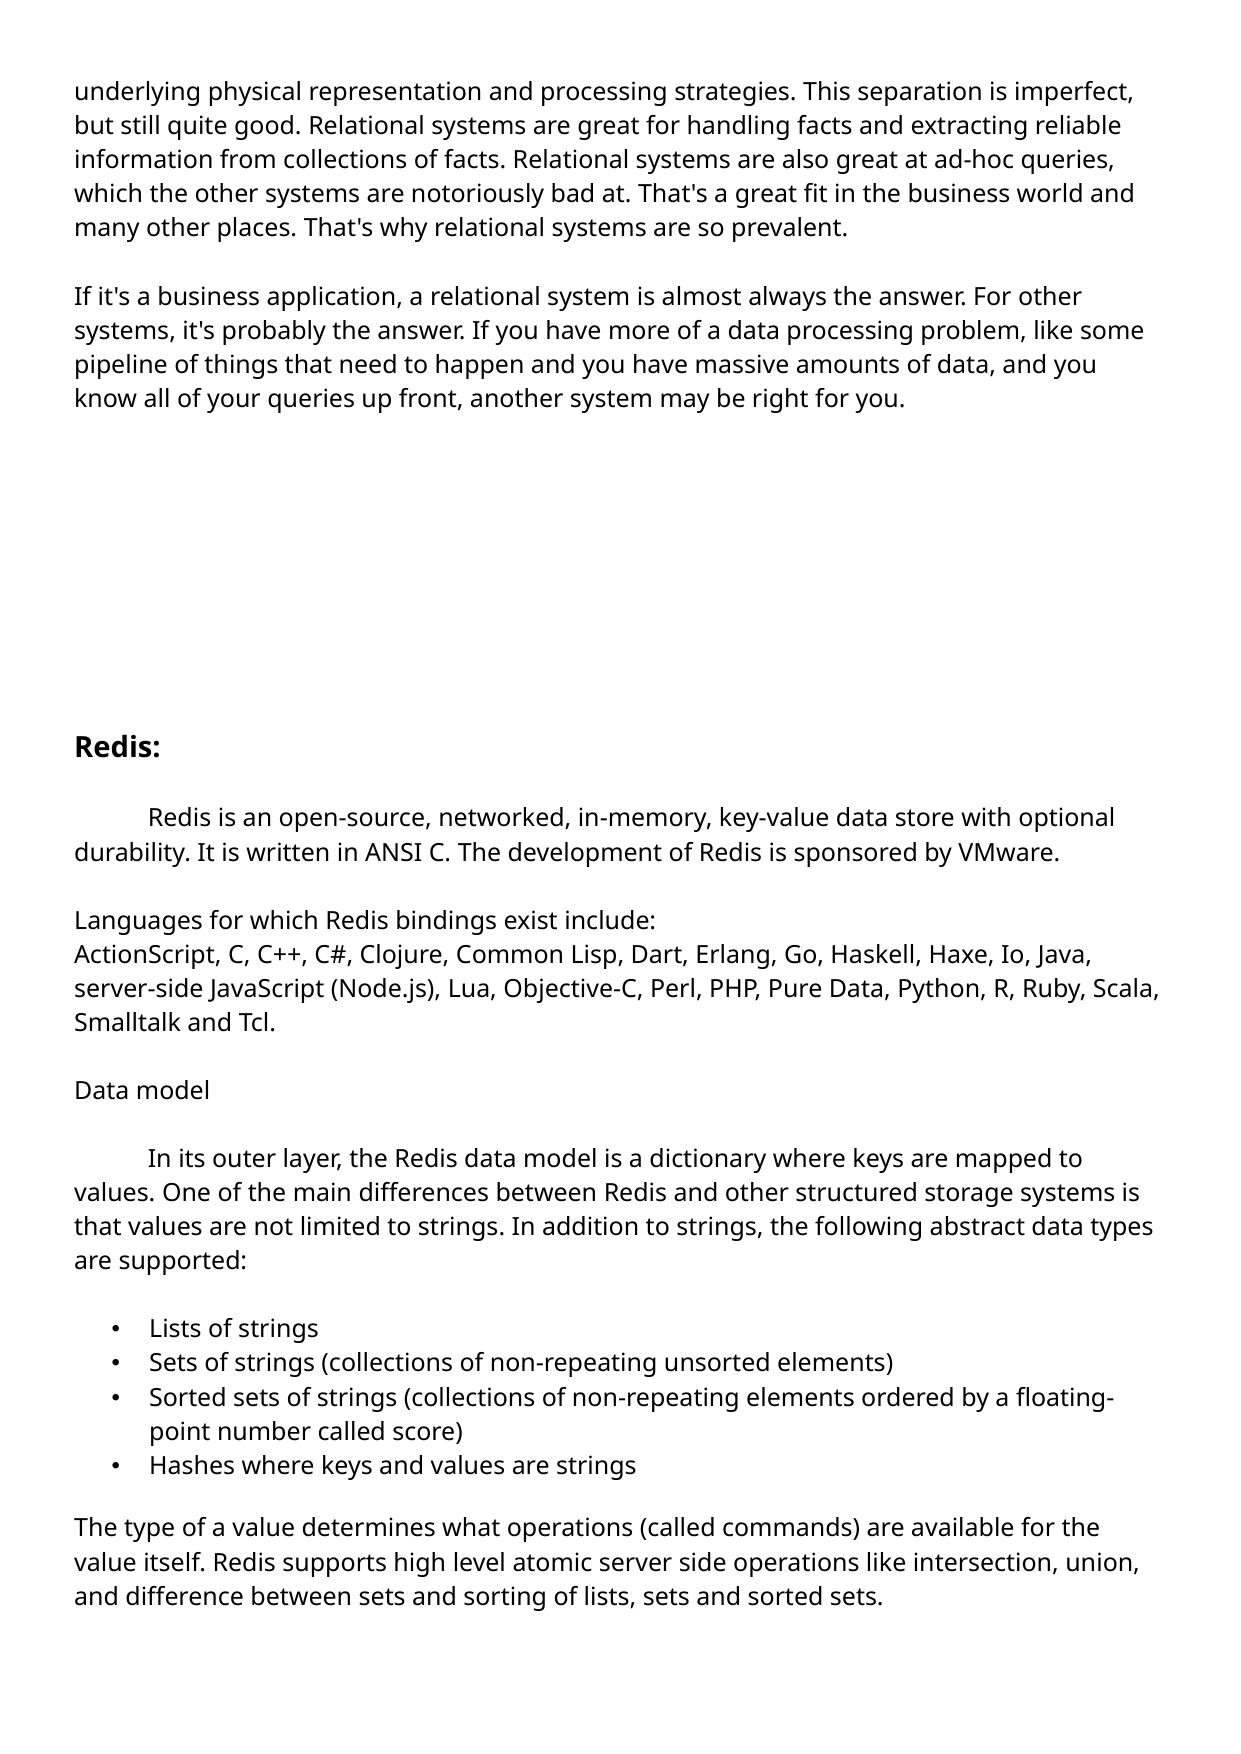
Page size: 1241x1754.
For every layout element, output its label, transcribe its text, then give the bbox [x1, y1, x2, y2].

list Lists of strings [111, 1311, 1166, 1345]
text Data model [74, 1073, 1166, 1107]
list Hashes where keys and values are strings [111, 1447, 1166, 1481]
text ActionScript, C, C++, C#, Clojure, Common Lisp, Dart, Erlang, Go, Haskell, Haxe, Io, Java, server-side JavaScript (Node.js), Lua, Objective-C, Perl, PHP, Pure Data, Python, R, Ruby, Scala, Smalltalk and Tcl. [74, 936, 1166, 1038]
text Redis is an open-source, networked, in-memory, key-value data store with optional durability. It is written in ANSI C. The development of Redis is sponsored by VMware. [74, 800, 1166, 868]
text Redis: [74, 726, 1166, 766]
text The type of a value determines what operations (called commands) are available for the value itself. Redis supports high level atomic server side operations like intersection, union, and difference between sets and sorting of lists, sets and sorted sets. [74, 1510, 1166, 1612]
list Sorted sets of strings (collections of non-repeating elements ordered by a floating-point number called score) [111, 1379, 1166, 1447]
list Sets of strings (collections of non-repeating unsorted elements) [111, 1345, 1166, 1379]
text Languages for which Redis bindings exist include: [74, 902, 1166, 936]
text In its outer layer, the Redis data model is a dictionary where keys are mapped to values. One of the main differences between Redis and other structured storage systems is that values are not limited to strings. In addition to strings, the following abstract data types are supported: [74, 1141, 1166, 1277]
text underlying physical representation and processing strategies. This separation is imperfect, but still quite good. Relational systems are great for handling facts and extracting reliable information from collections of facts. Relational systems are also great at ad-hoc queries, which the other systems are notoriously bad at. That's a great fit in the business world and many other places. That's why relational systems are so prevalent. [74, 74, 1166, 244]
text If it's a business application, a relational system is almost always the answer. For other systems, it's probably the answer. If you have more of a data processing problem, like some pipeline of things that need to happen and you have massive amounts of data, and you know all of your queries up front, another system may be right for you. [74, 278, 1166, 414]
